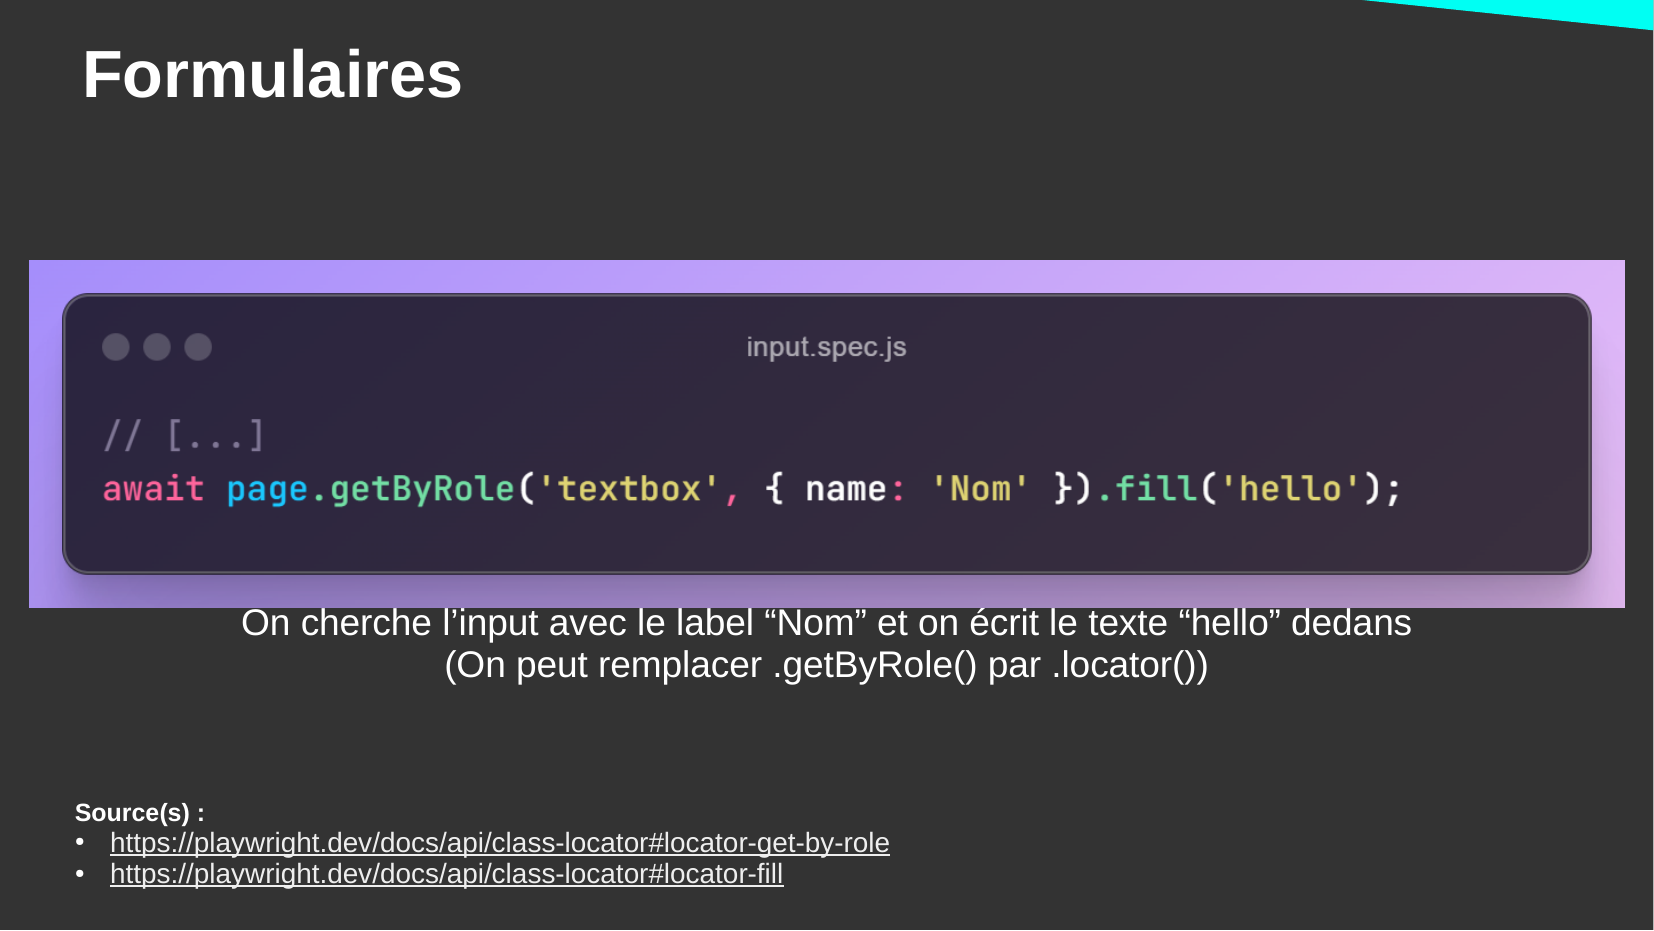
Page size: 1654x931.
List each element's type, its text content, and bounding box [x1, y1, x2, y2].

picture [29, 260, 1625, 608]
title Formulaires [82, 37, 1158, 112]
text_box Source(s) : https://playwright.dev/docs/api/class-locator#locator-get-by-role https://playwright.dev/docs/api/class-locator#locator-fill [60, 791, 1546, 898]
list On cherche l’input avec le label “Nom” et on écrit le texte “hello” dedans (On peut remplacer .getByRole() par .locator()) [165, 608, 1489, 686]
text_box [1362, 0, 1654, 31]
